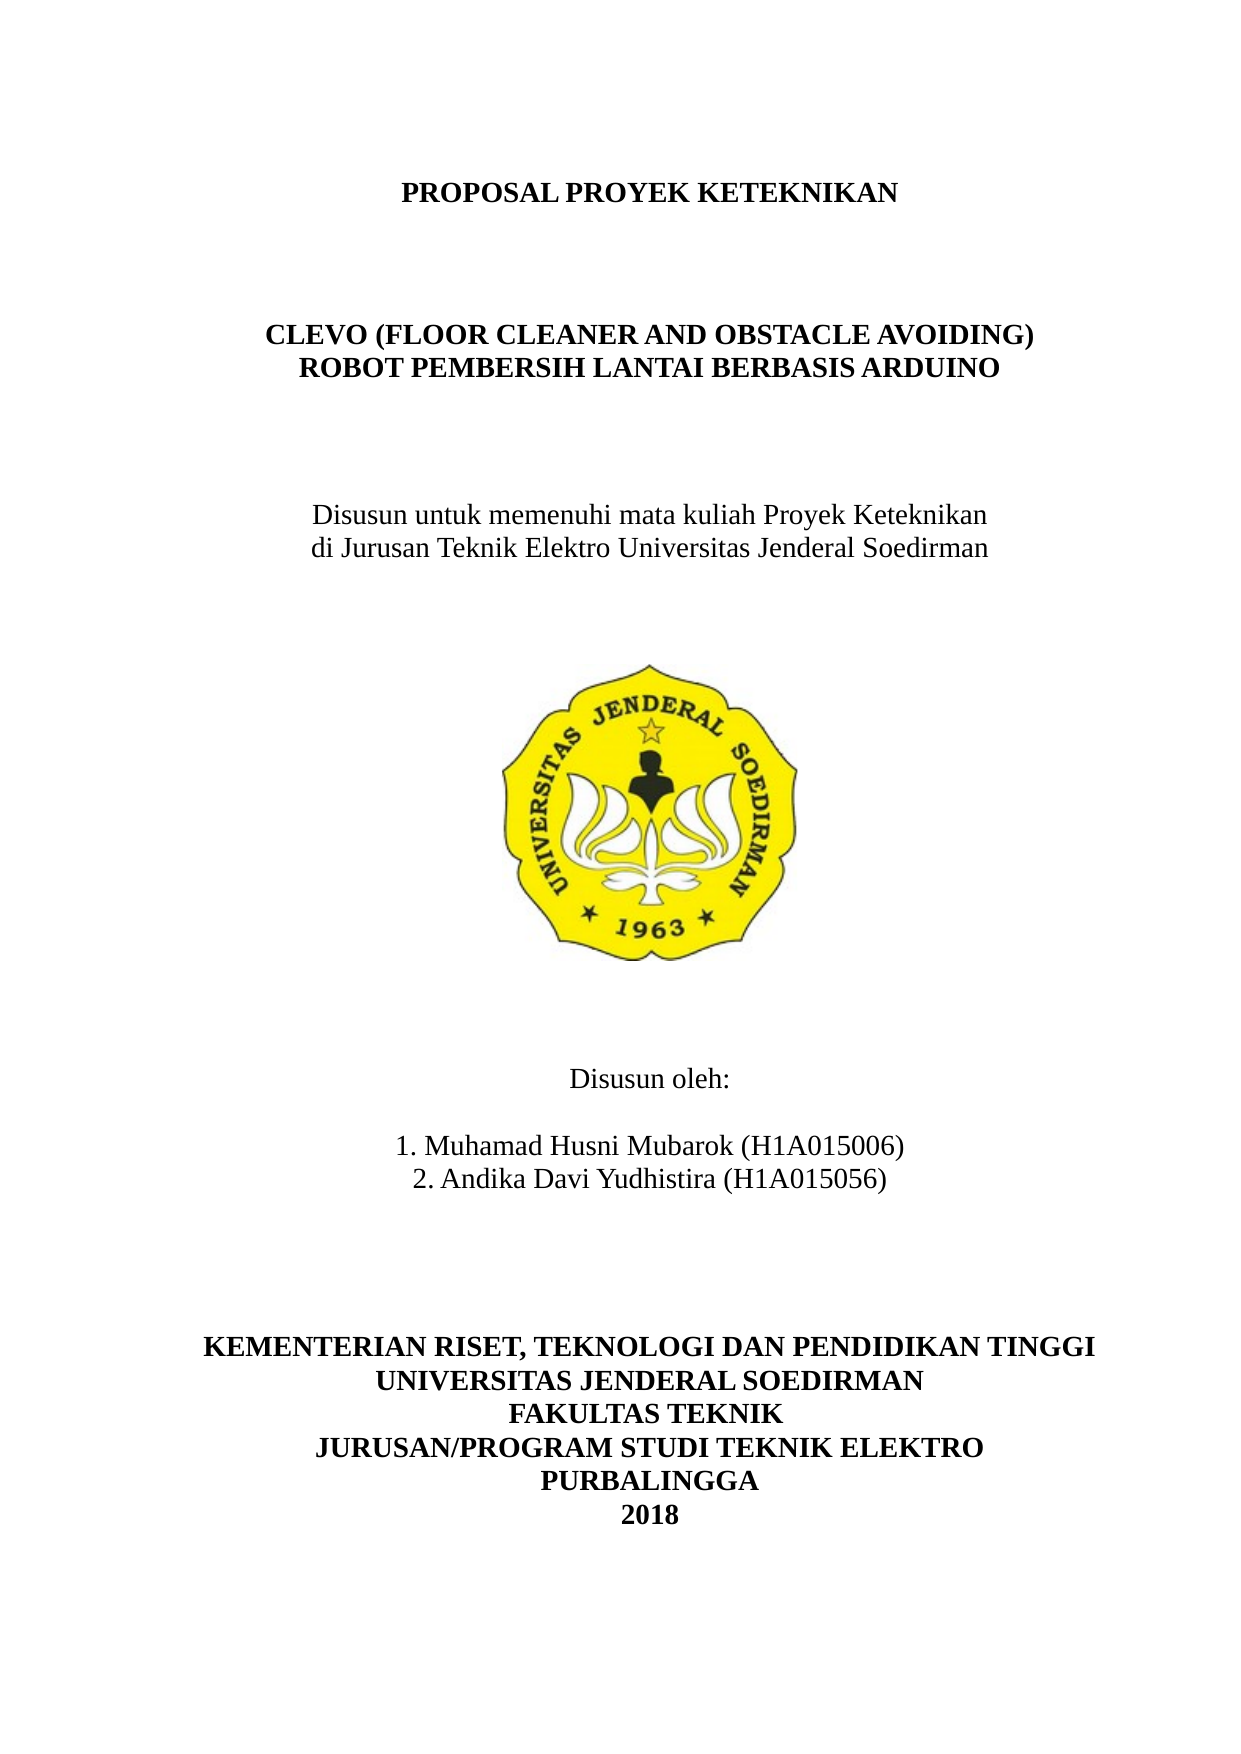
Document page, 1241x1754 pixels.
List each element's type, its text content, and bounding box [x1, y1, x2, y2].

title Proposal proyek keteknikan [177, 175, 1122, 208]
picture [501, 664, 798, 961]
subtitle 1. Muhamad Husni Mubarok (H1A015006) [177, 1128, 1122, 1162]
subtitle UNIVERSITAS JENDERAL SOEDIRMAN [177, 1363, 1122, 1396]
subtitle JURUSAN/PROGRAM STUDI TEKNIK ELEKTRO [177, 1430, 1122, 1463]
subtitle Disusun untuk memenuhi mata kuliah Proyek Keteknikan di Jurusan Teknik Elektro Universitas Jenderal Soedirman [177, 497, 1122, 564]
title CLEVO (FLOOR CLEANER AND OBSTACLE AVOIDING) ROBOT PEMBERSIH LANTAI BERBASIS ARDUINO [177, 317, 1122, 384]
subtitle HALAMAN JUDUL [177, 84, 1122, 113]
subtitle KEMENTERIAN RISET, TEKNOLOGI DAN PENDIDIKAN TINGGI [177, 1329, 1122, 1363]
subtitle 2. Andika Davi Yudhistira (H1A015056) [177, 1162, 1122, 1195]
subtitle PURBALINGGA [177, 1463, 1122, 1497]
subtitle FAKULTAS TEKNIK [177, 1396, 1122, 1430]
subtitle Disusun oleh: [177, 1061, 1122, 1094]
subtitle 2018 [177, 1497, 1122, 1531]
